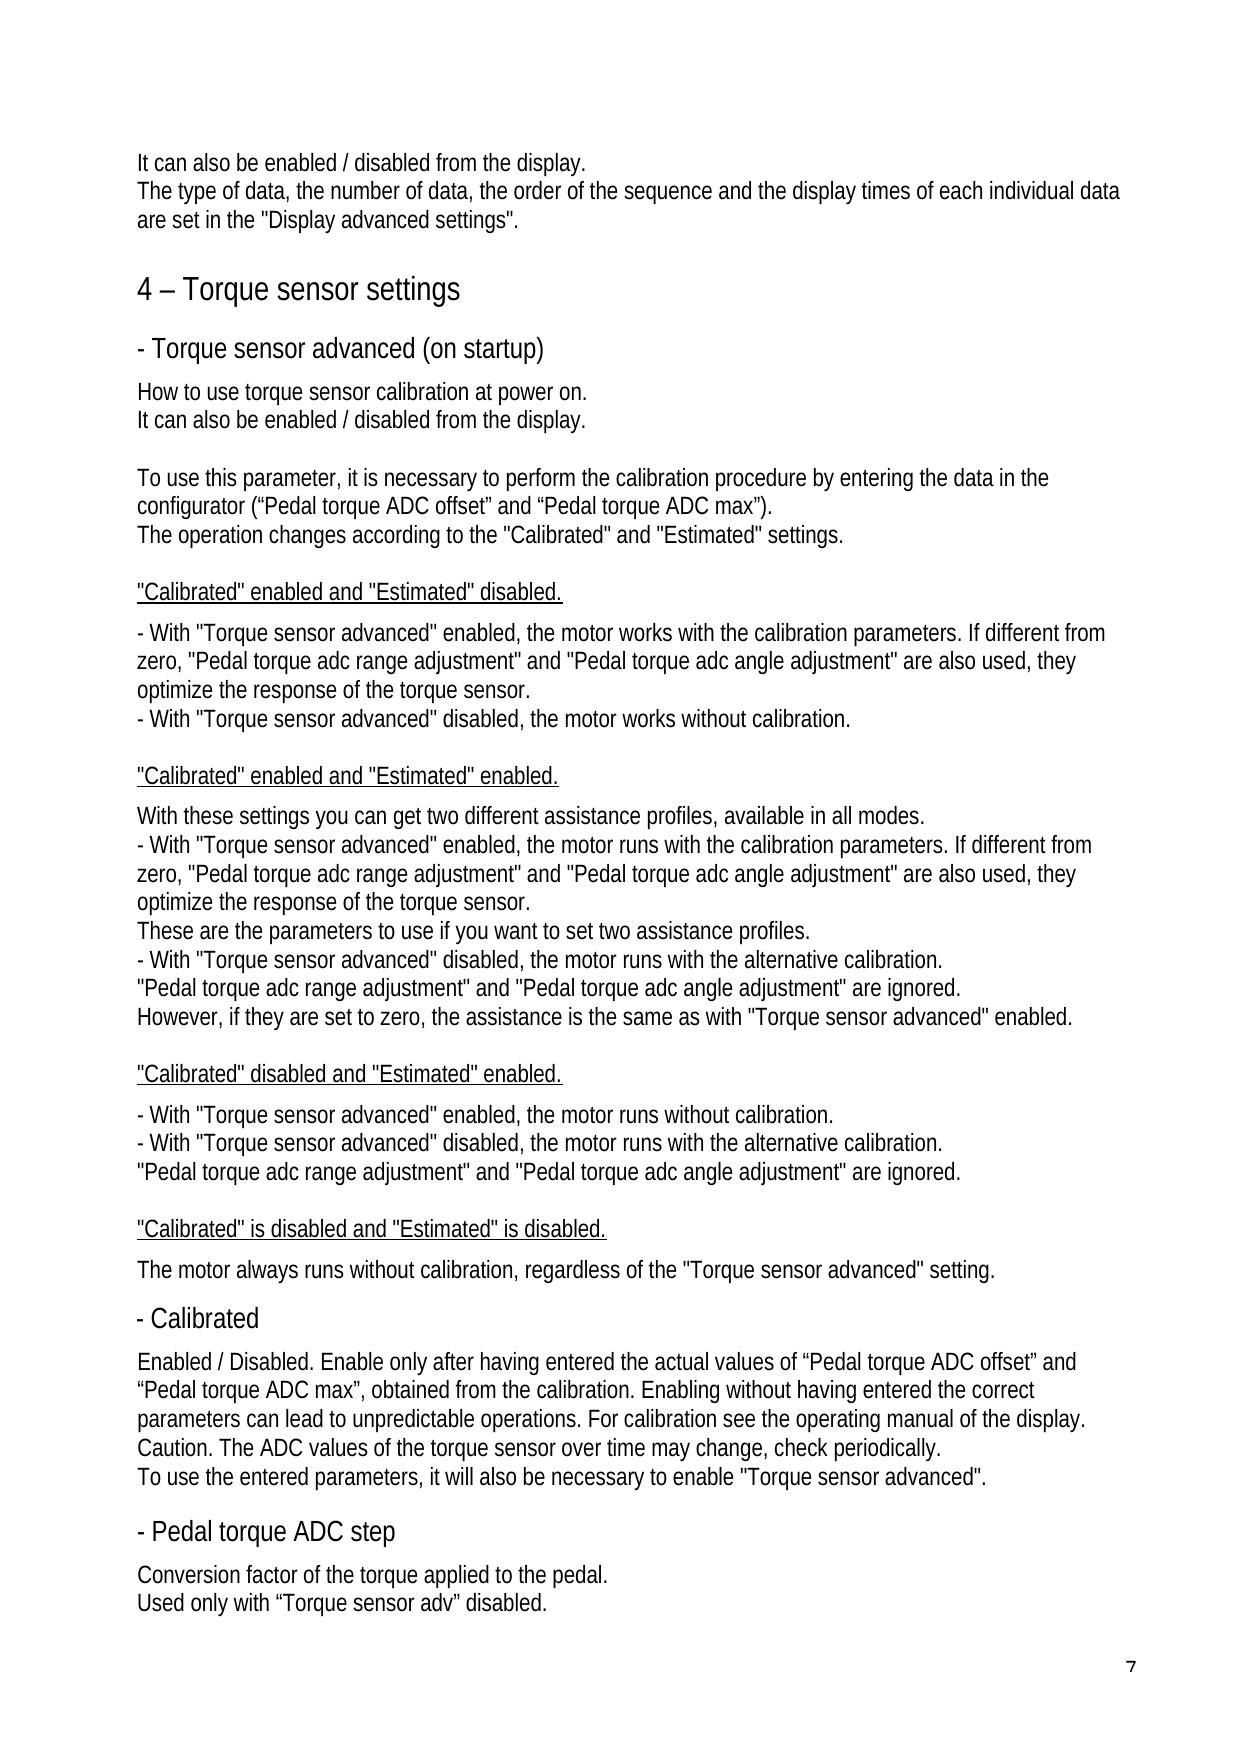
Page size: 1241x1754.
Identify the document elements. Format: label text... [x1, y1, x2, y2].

text However, if they are set to zero, the assistance is the same as with "Torque sensor advanced" enabled. [137, 1002, 1122, 1031]
text "Calibrated" enabled and "Estimated" enabled. [137, 761, 1122, 789]
text - With "Torque sensor advanced" enabled, the motor runs with the calibration parameters. If different from zero, "Pedal torque adc range adjustment" and "Pedal torque adc angle adjustment" are also used, they optimize the response of the torque sensor. [137, 830, 1122, 916]
text These are the parameters to use if you want to set two assistance profiles. [137, 916, 1122, 944]
text - With "Torque sensor advanced" disabled, the motor works without calibration. [137, 704, 1122, 732]
text - With "Torque sensor advanced" enabled, the motor runs without calibration. [137, 1099, 1122, 1128]
text To use this parameter, it is necessary to perform the calibration procedure by entering the data in the configurator (“Pedal torque ADC offset” and “Pedal torque ADC max”). [137, 463, 1122, 520]
text - Calibrated [136, 1301, 1122, 1334]
text With these settings you can get two different assistance profiles, available in all modes. [137, 801, 1122, 830]
text Enabled / Disabled. Enable only after having entered the actual values of “Pedal torque ADC offset” and “Pedal torque ADC max”, obtained from the calibration. Enabling without having entered the correct parameters can lead to unpredictable operations. For calibration see the operating manual of the display. [137, 1347, 1122, 1433]
text The motor always runs without calibration, regardless of the "Torque sensor advanced" setting. [137, 1254, 1122, 1283]
text "Pedal torque adc range adjustment" and "Pedal torque adc angle adjustment" are ignored. [137, 1157, 1122, 1186]
text "Pedal torque adc range adjustment" and "Pedal torque adc angle adjustment" are ignored. [137, 973, 1122, 1002]
text - With "Torque sensor advanced" disabled, the motor runs with the alternative calibration. [137, 1128, 1122, 1157]
text - Torque sensor advanced (on startup) [137, 331, 1122, 364]
text "Calibrated" enabled and "Estimated" disabled. [137, 577, 1122, 606]
text It can also be enabled / disabled from the display. [137, 148, 1122, 176]
text - With "Torque sensor advanced" disabled, the motor runs with the alternative calibration. [137, 944, 1122, 973]
text - Pedal torque ADC step [137, 1514, 1122, 1547]
text It can also be enabled / disabled from the display. [137, 405, 1122, 434]
text To use the entered parameters, it will also be necessary to enable "Torque sensor advanced". [137, 1461, 1122, 1490]
text Used only with “Torque sensor adv” disabled. [137, 1588, 1122, 1617]
subtitle The type of data, the number of data, the order of the sequence and the display times of each individual data are set in the "Display advanced settings". [137, 176, 1122, 233]
text The operation changes according to the "Calibrated" and "Estimated" settings. [137, 520, 1122, 549]
text Conversion factor of the torque applied to the pedal. [137, 1560, 1122, 1588]
text - With "Torque sensor advanced" enabled, the motor works with the calibration parameters. If different from zero, "Pedal torque adc range adjustment" and "Pedal torque adc angle adjustment" are also used, they optimize the response of the torque sensor. [137, 618, 1122, 704]
text How to use torque sensor calibration at power on. [137, 377, 1122, 405]
text Caution. The ADC values of the torque sensor over time may change, check periodically. [137, 1433, 1122, 1461]
subtitle 4 – Torque sensor settings [137, 269, 1122, 307]
text "Calibrated" disabled and "Estimated" enabled. [137, 1059, 1122, 1088]
text "Calibrated" is disabled and "Estimated" is disabled. [137, 1214, 1122, 1243]
